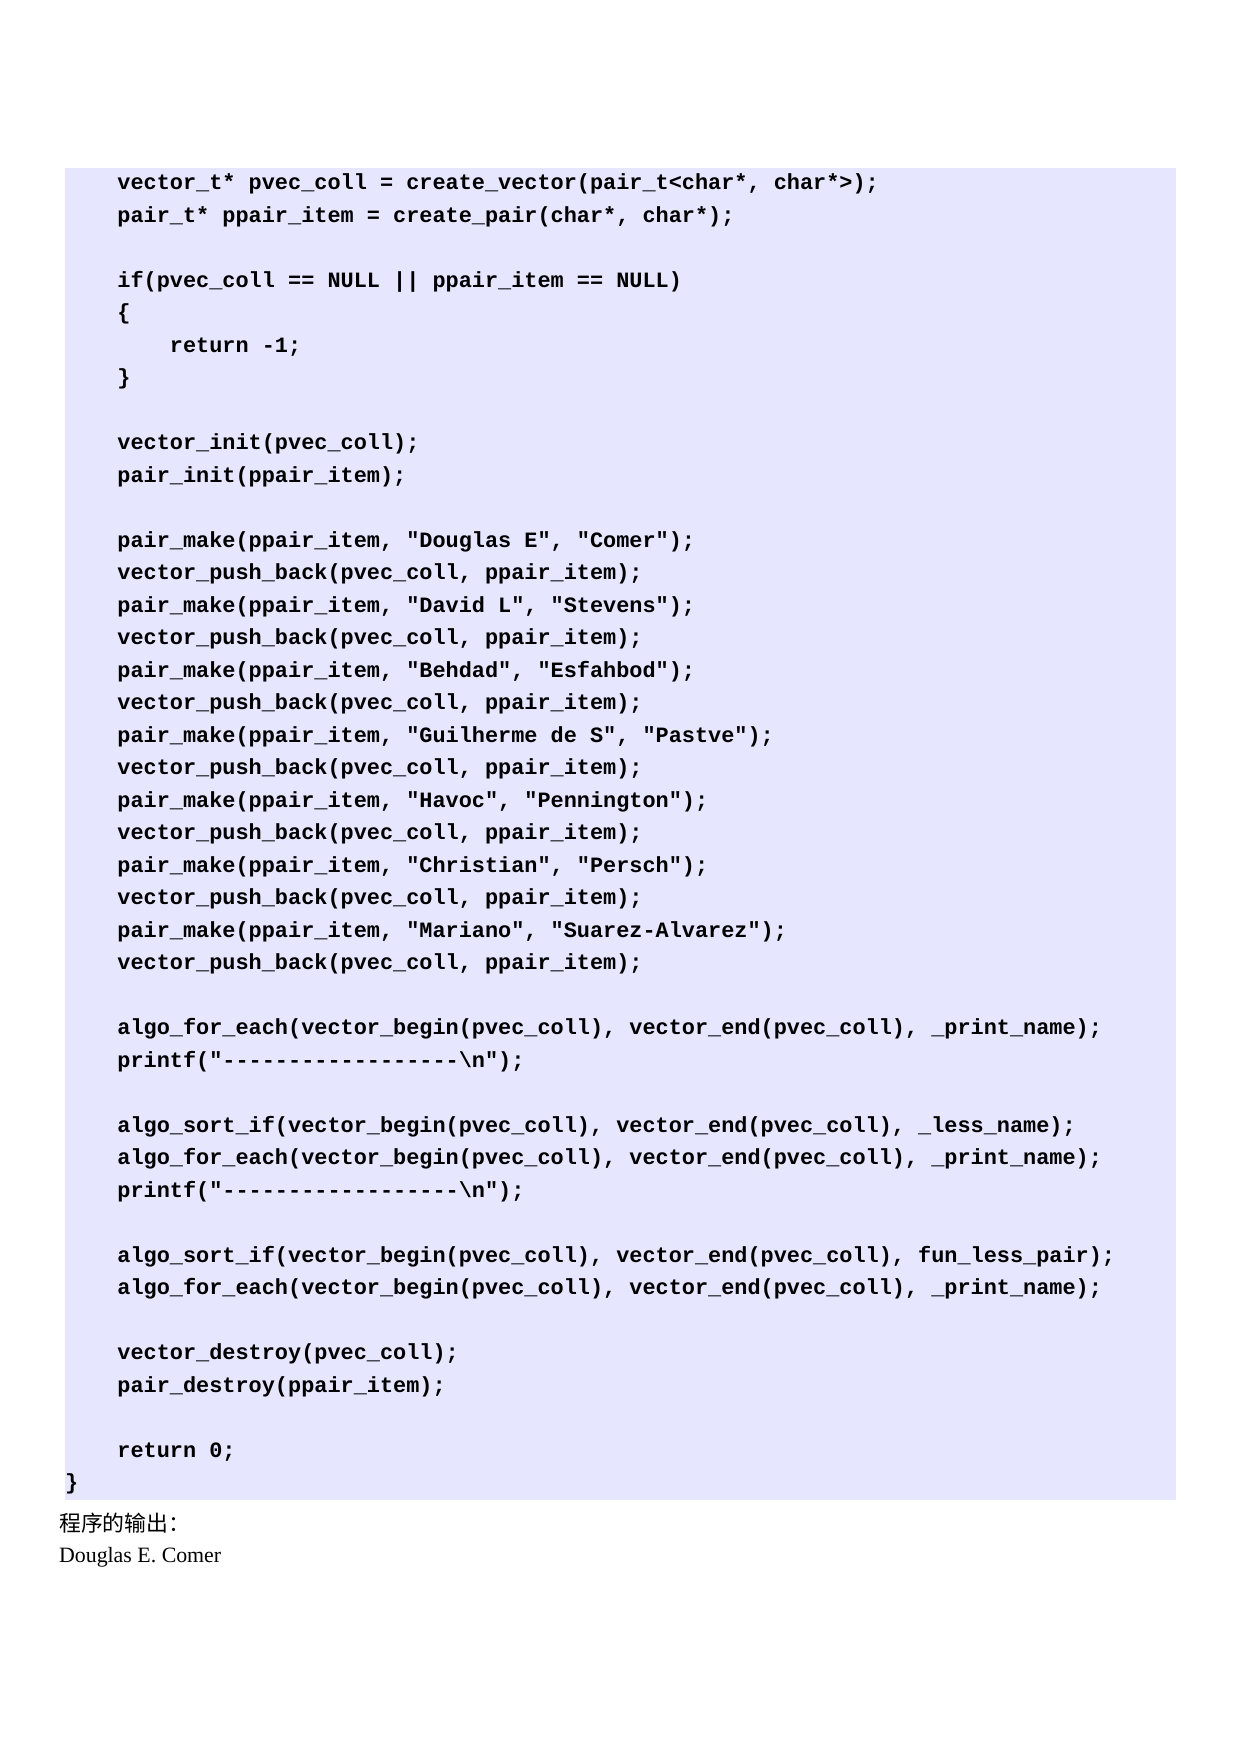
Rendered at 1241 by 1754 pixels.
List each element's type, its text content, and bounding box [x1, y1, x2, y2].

text 程序的输出： [59, 1507, 1181, 1538]
table_header vector_t* pvec_coll = create_vector(pair_t<char*, char*>); pair_t* ppair_item = create_pair(char*, char*); if(pvec_coll == NULL || ppair_item == NULL) { return -1; } vector_init(pvec_coll); pair_init(ppair_item); pair_make(ppair_item, "Douglas E", "Comer"); vector_push_back(pvec_coll, ppair_item); pair_make(ppair_item, "David L", "Stevens"); vector_push_back(pvec_coll, ppair_item); pair_make(ppair_item, "Behdad", "Esfahbod"); vector_push_back(pvec_coll, ppair_item); pair_make(ppair_item, "Guilherme de S", "Pastve"); vector_push_back(pvec_coll, ppair_item); pair_make(ppair_item, "Havoc", "Pennington"); vector_push_back(pvec_coll, ppair_item); pair_make(ppair_item, "Christian", "Persch"); vector_push_back(pvec_coll, ppair_item); pair_make(ppair_item, "Mariano", "Suarez-Alvarez"); vector_push_back(pvec_coll, ppair_item); algo_for_each(vector_begin(pvec_coll), vector_end(pvec_coll), _print_name); printf("------------------\n"); algo_sort_if(vector_begin(pvec_coll), vector_end(pvec_coll), _less_name); algo_for_each(vector_begin(pvec_coll), vector_end(pvec_coll), _print_name); printf("------------------\n"); algo_sort_if(vector_begin(pvec_coll), vector_end(pvec_coll), fun_less_pair); algo_for_each(vector_begin(pvec_coll), vector_end(pvec_coll), _print_name); vector_destroy(pvec_coll); pair_destroy(ppair_item); return 0; } [60, 163, 1181, 1506]
text Douglas E. Comer [59, 1538, 1181, 1571]
